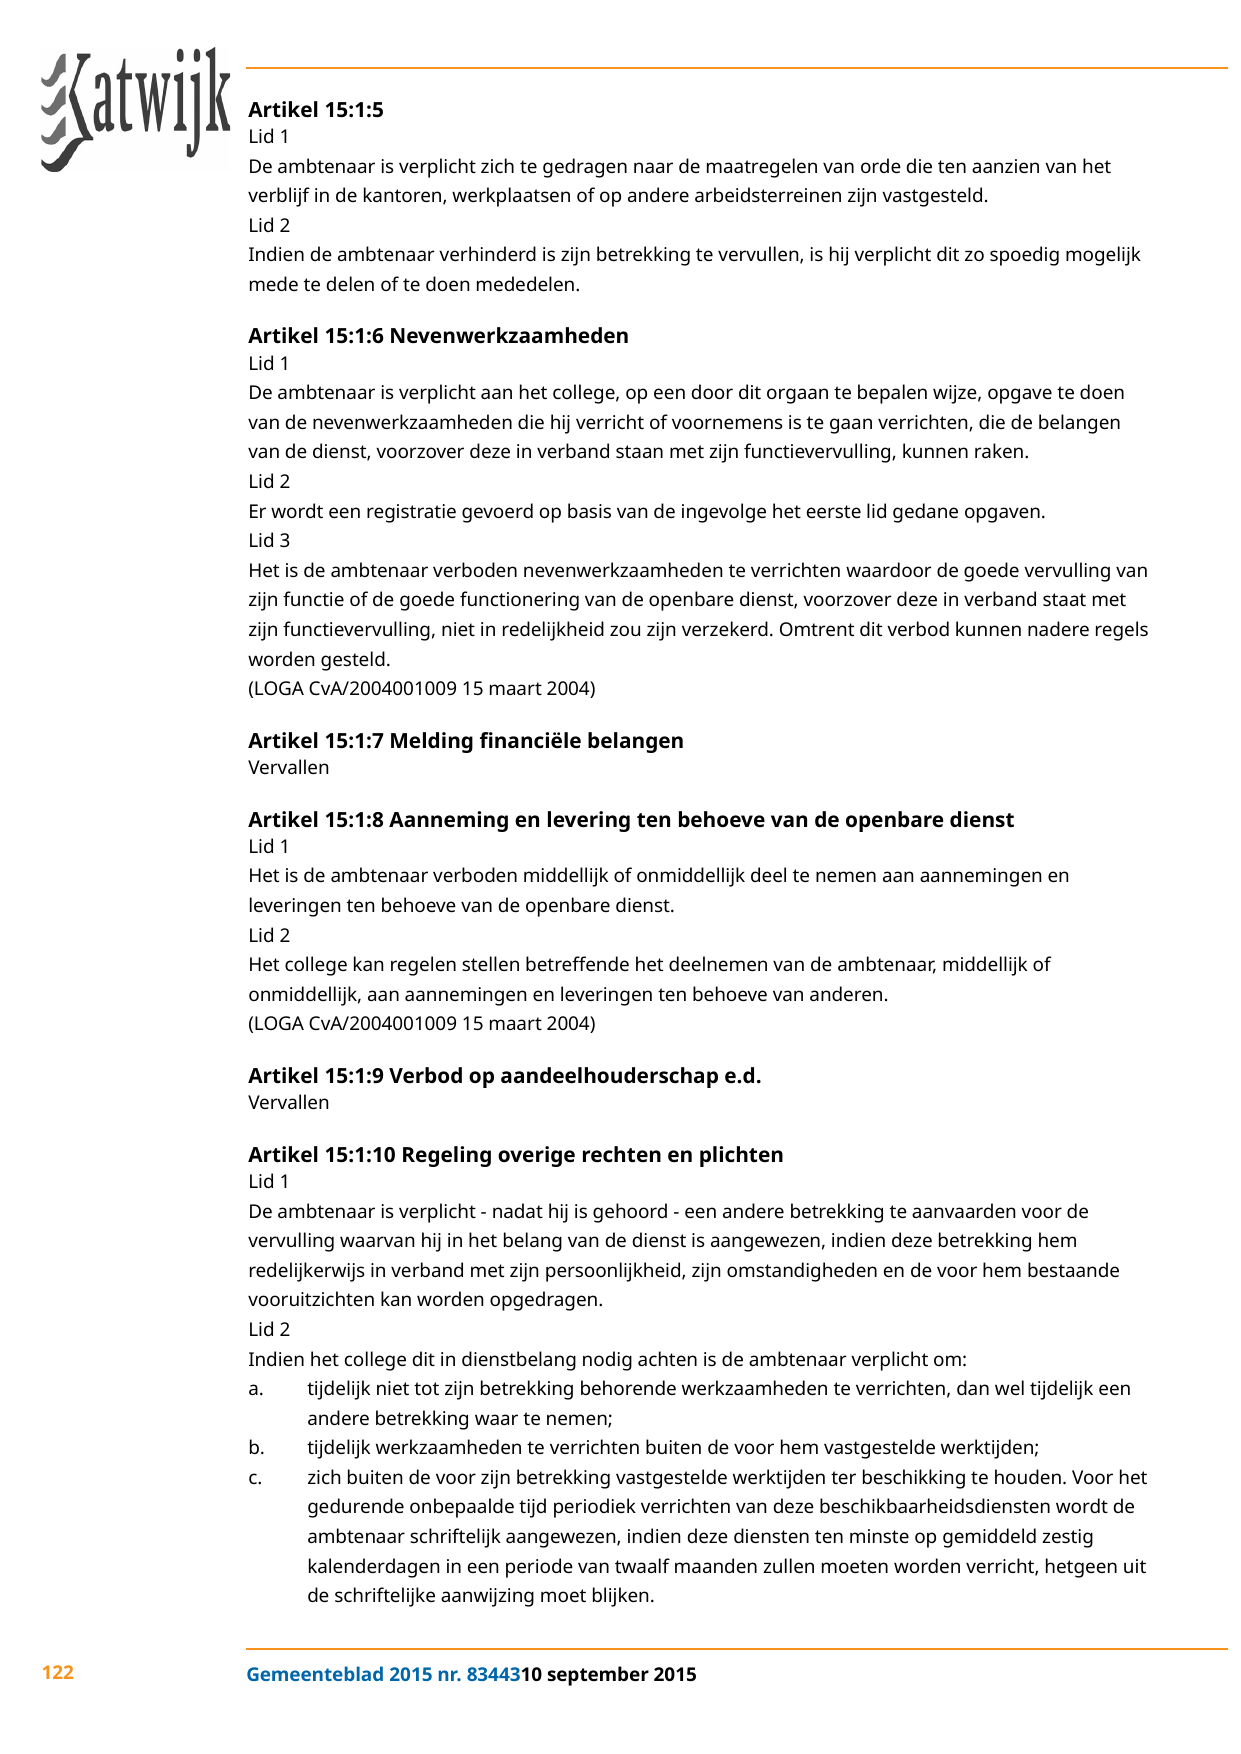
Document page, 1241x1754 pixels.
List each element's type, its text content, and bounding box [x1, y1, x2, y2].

text Artikel 15:1:9 Verbod op aandeelhouderschap e.d. [248, 1061, 1152, 1089]
text De ambtenaar is verplicht - nadat hij is gehoord - een andere betrekking te aanvaarden voor de vervulling waarvan hij in het belang van de dienst is aangewezen, indien deze betrekking hem redelijkerwijs in verband met zijn persoonlijkheid, zijn omstandigheden en de voor hem bestaande vooruitzichten kan worden opgedragen. [248, 1198, 1152, 1312]
list tijdelijk werkzaamheden te verrichten buiten de voor hem vastgestelde werktijden; [248, 1434, 1152, 1460]
text Vervallen [248, 754, 1152, 780]
picture [41, 47, 231, 172]
text Artikel 15:1:8 Aanneming en levering ten behoeve van de openbare dienst [248, 805, 1152, 833]
text Indien de ambtenaar verhinderd is zijn betrekking te vervullen, is hij verplicht dit zo spoedig mogelijk mede te delen of te doen mededelen. [248, 242, 1152, 297]
text Artikel 15:1:5 [248, 95, 1152, 123]
text Lid 1 [248, 1168, 1152, 1194]
text Er wordt een registratie gevoerd op basis van de ingevolge het eerste lid gedane opgaven. [248, 498, 1152, 524]
text Lid 3 [248, 527, 1152, 553]
text Lid 1 [248, 123, 1152, 149]
text Lid 2 [248, 468, 1152, 494]
text Lid 2 [248, 1316, 1152, 1342]
text (LOGA CvA/2004001009 15 maart 2004) [248, 1011, 1152, 1036]
text Het college kan regelen stellen betreffende het deelnemen van de ambtenaar, middellijk of onmiddellijk, aan aannemingen en leveringen ten behoeve van anderen. [248, 951, 1152, 1007]
text Lid 2 [248, 922, 1152, 948]
list zich buiten de voor zijn betrekking vastgestelde werktijden ter beschikking te houden. Voor het gedurende onbepaalde tijd periodiek verrichten van deze beschikbaarheidsdiensten wordt de ambtenaar schriftelijk aangewezen, indien deze diensten ten minste op gemiddeld zestig kalenderdagen in een periode van twaalf maanden zullen moeten worden verricht, hetgeen uit de schriftelijke aanwijzing moet blijken. [248, 1464, 1152, 1608]
text Het is de ambtenaar verboden nevenwerkzaamheden te verrichten waardoor de goede vervulling van zijn functie of de goede functionering van de openbare dienst, voorzover deze in verband staat met zijn functievervulling, niet in redelijkheid zou zijn verzekerd. Omtrent dit verbod kunnen nadere regels worden gesteld. [248, 557, 1152, 672]
text Artikel 15:1:10 Regeling overige rechten en plichten [248, 1140, 1152, 1168]
text Vervallen [248, 1089, 1152, 1115]
text Artikel 15:1:6 Nevenwerkzaamheden [248, 322, 1152, 350]
text De ambtenaar is verplicht aan het college, op een door dit orgaan te bepalen wijze, opgave te doen van de nevenwerkzaamheden die hij verricht of voornemens is te gaan verrichten, die de belangen van de dienst, voorzover deze in verband staan met zijn functievervulling, kunnen raken. [248, 379, 1152, 464]
text De ambtenaar is verplicht zich te gedragen naar de maatregelen van orde die ten aanzien van het verblijf in de kantoren, werkplaatsen of op andere arbeidsterreinen zijn vastgesteld. [248, 153, 1152, 208]
text Lid 1 [248, 833, 1152, 859]
text Artikel 15:1:7 Melding financiële belangen [248, 726, 1152, 754]
text (LOGA CvA/2004001009 15 maart 2004) [248, 675, 1152, 701]
text Lid 1 [248, 350, 1152, 376]
text Lid 2 [248, 212, 1152, 238]
text Indien het college dit in dienstbelang nodig achten is de ambtenaar verplicht om: [248, 1346, 1152, 1372]
text Het is de ambtenaar verboden middellijk of onmiddellijk deel te nemen aan aannemingen en leveringen ten behoeve van de openbare dienst. [248, 863, 1152, 918]
list tijdelijk niet tot zijn betrekking behorende werkzaamheden te verrichten, dan wel tijdelijk een andere betrekking waar te nemen; [248, 1375, 1152, 1431]
